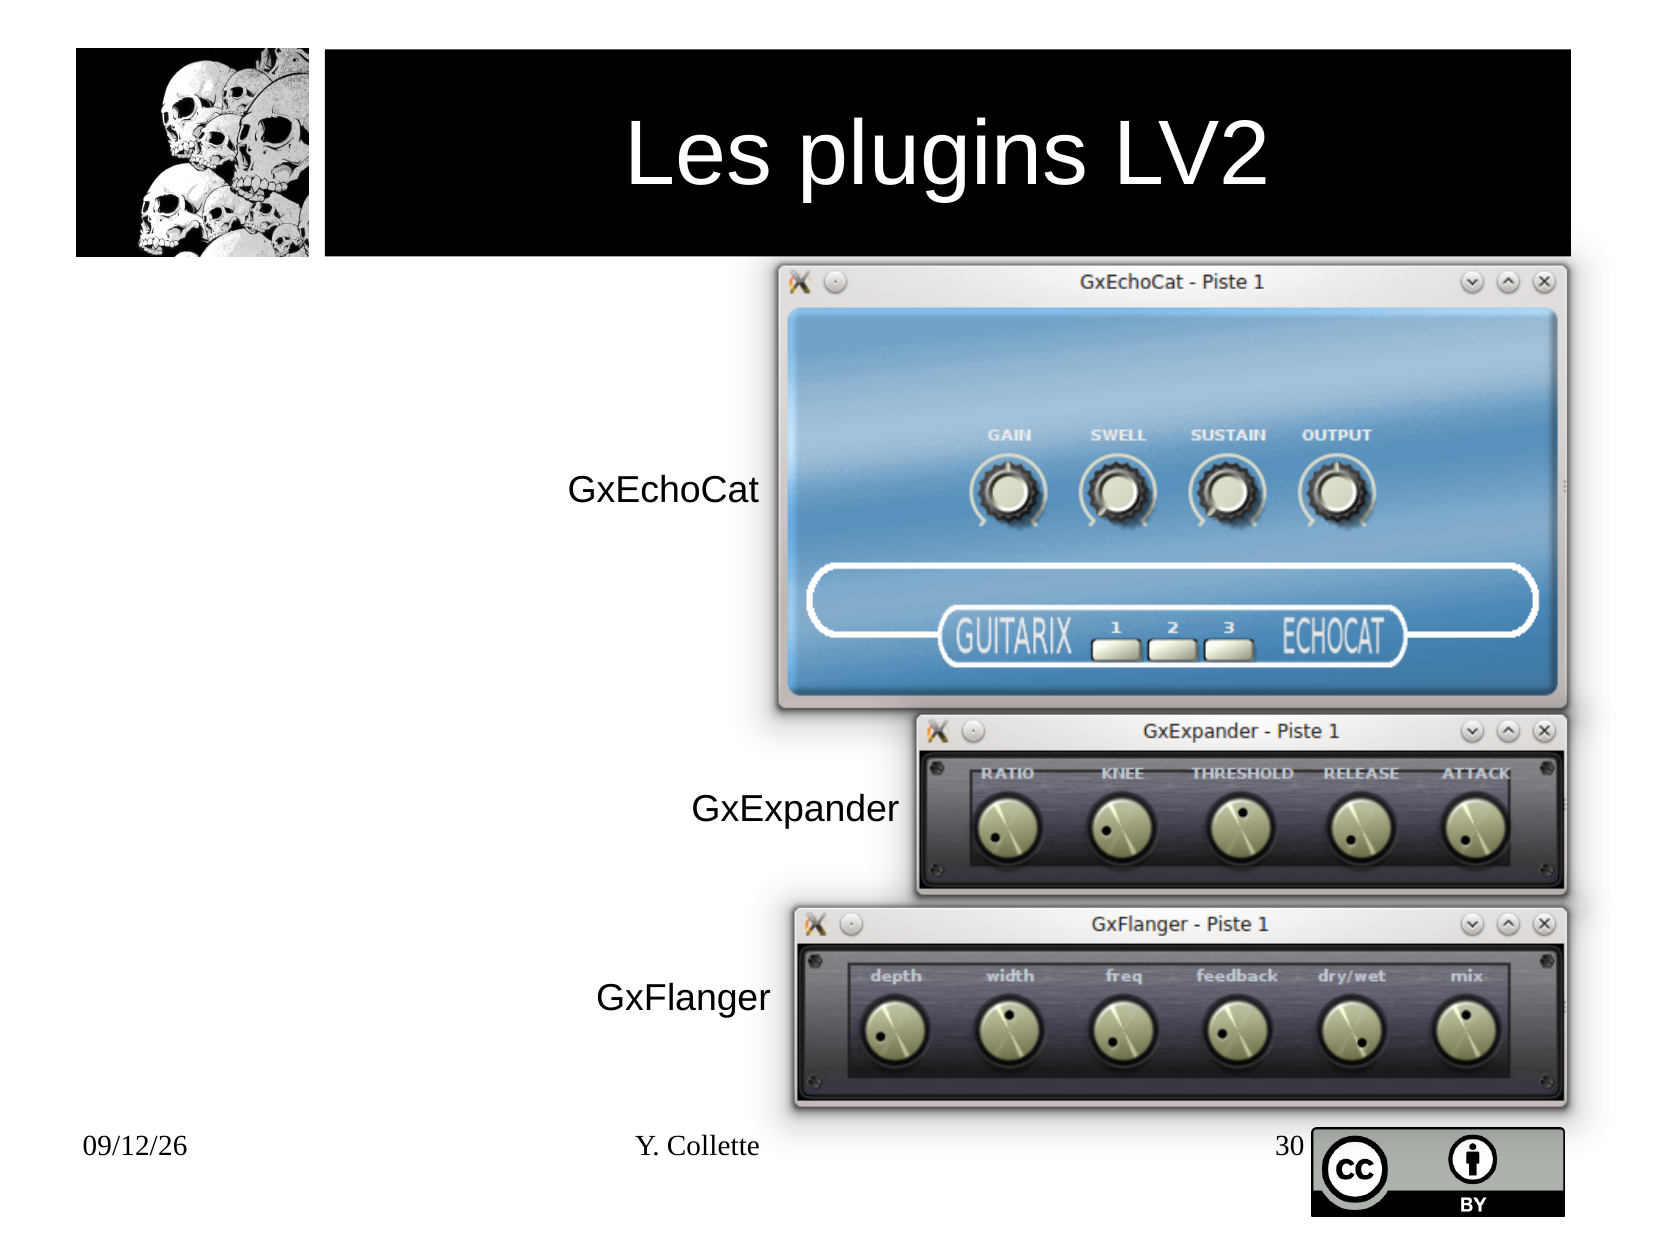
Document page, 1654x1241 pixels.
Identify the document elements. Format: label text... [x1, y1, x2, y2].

picture [716, 203, 1630, 1217]
picture [76, 48, 309, 257]
title Les plugins LV2 [324, 49, 1571, 257]
text_box GxFlanger [581, 968, 792, 1035]
text_box GxEchoCat [552, 460, 716, 528]
text_box GxExpander [676, 779, 918, 846]
